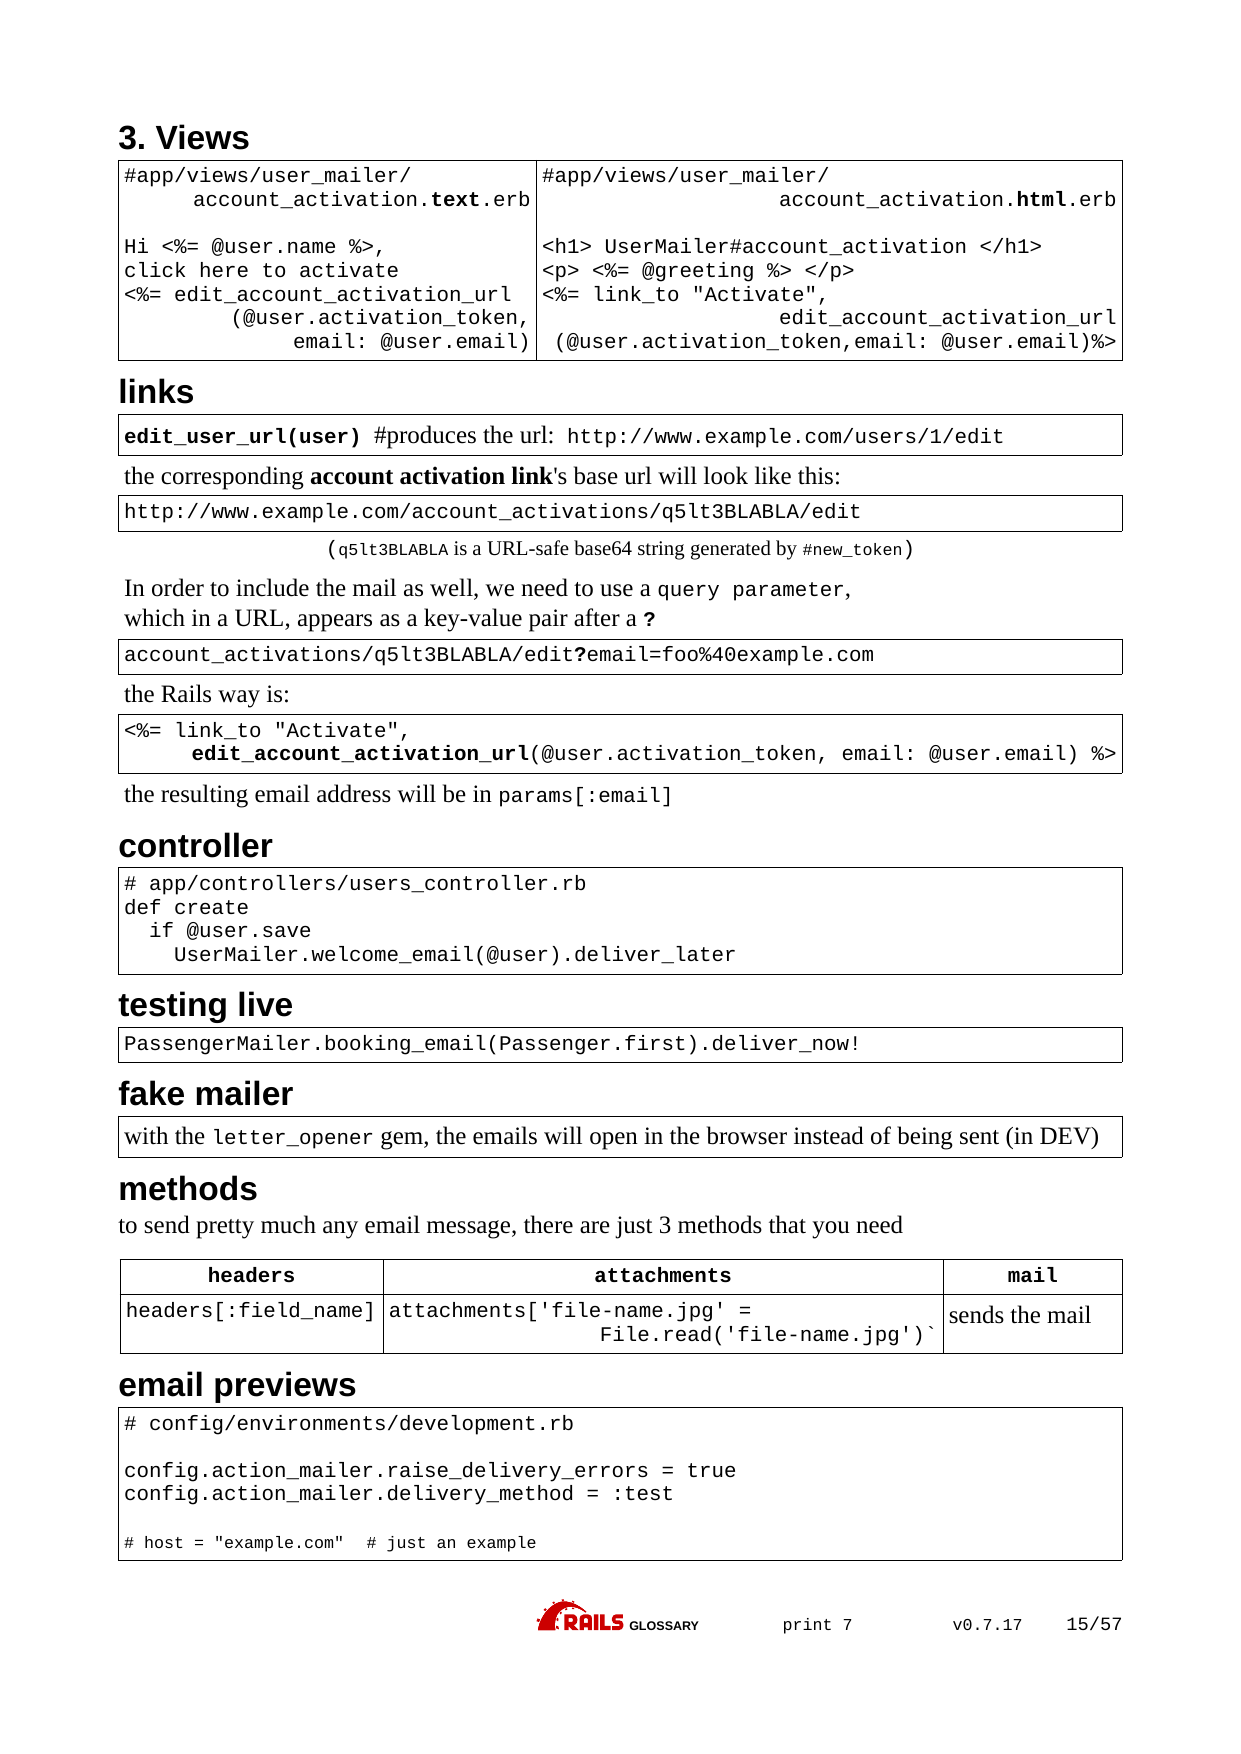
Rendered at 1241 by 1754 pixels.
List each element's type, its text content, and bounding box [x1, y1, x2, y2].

text to send pretty much any email message, there are just 3 methods that you need [118, 1210, 1122, 1239]
table_header attachments [384, 1260, 943, 1294]
table_cell account_activations/q5lt3BLABLA/edit?email=foo%40example.com [119, 640, 1122, 674]
table_cell sends the mail [944, 1295, 1122, 1353]
table_cell the resulting email address will be in params[:email] [118, 774, 1122, 814]
table_header edit_user_url(user) #produces the url: http://www.example.com/users/1/edit [119, 415, 1122, 455]
table_header PassengerMailer.booking_email(Passenger.first).deliver_now! [119, 1028, 1122, 1062]
subtitle links [118, 372, 1122, 411]
table_header # app/controllers/users_controller.rb def create if @user.save UserMailer.welcome_email(@user).deliver_later [119, 868, 1122, 973]
table_header # config/environments/development.rb config.action_mailer.raise_delivery_errors = true config.action_mailer.delivery_method = :test # host = "example.com" # just an example [119, 1408, 1122, 1560]
subtitle 3. Views [118, 118, 1122, 157]
subtitle controller [118, 826, 1122, 864]
table_cell attachments['file-name.jpg' = File.read('file-name.jpg')` [384, 1295, 943, 1353]
subtitle fake mailer [118, 1074, 1122, 1113]
table_header headers [121, 1260, 383, 1294]
table_header mail [944, 1260, 1122, 1294]
table_cell the Rails way is: [118, 675, 1122, 714]
subtitle methods [118, 1168, 1122, 1207]
table_header #app/views/user_mailer/ account_activation.html.erb <h1> UserMailer#account_activation </h1> <p> <%= @greeting %> </p> <%= link_to "Activate", edit_account_activation_url (@user.activation_token,email: @user.email)%> [537, 161, 1122, 360]
table_cell (q5lt3BLABLA is a URL-safe base64 string generated by #new_token) [118, 532, 1122, 568]
table_cell the corresponding account activation link's base url will look like this: [118, 456, 1122, 495]
table_header with the letter_opener gem, the emails will open in the browser instead of being sent (in DEV) [119, 1117, 1122, 1157]
table_cell <%= link_to "Activate", edit_account_activation_url(@user.activation_token, email: @user.email) %> [119, 715, 1122, 773]
table_cell In order to include the mail as well, we need to use a query parameter, which in a URL, appears as a key-value pair after a ? [118, 568, 1122, 638]
subtitle email previews [118, 1365, 1122, 1404]
subtitle testing live [118, 985, 1122, 1024]
table_header #app/views/user_mailer/ account_activation.text.erb Hi <%= @user.name %>, click here to activate <%= edit_account_activation_url (@user.activation_token, email: @user.email) [119, 161, 536, 360]
table_cell http://www.example.com/account_activations/q5lt3BLABLA/edit [119, 496, 1122, 531]
table_cell headers[:field_name] [121, 1295, 383, 1353]
